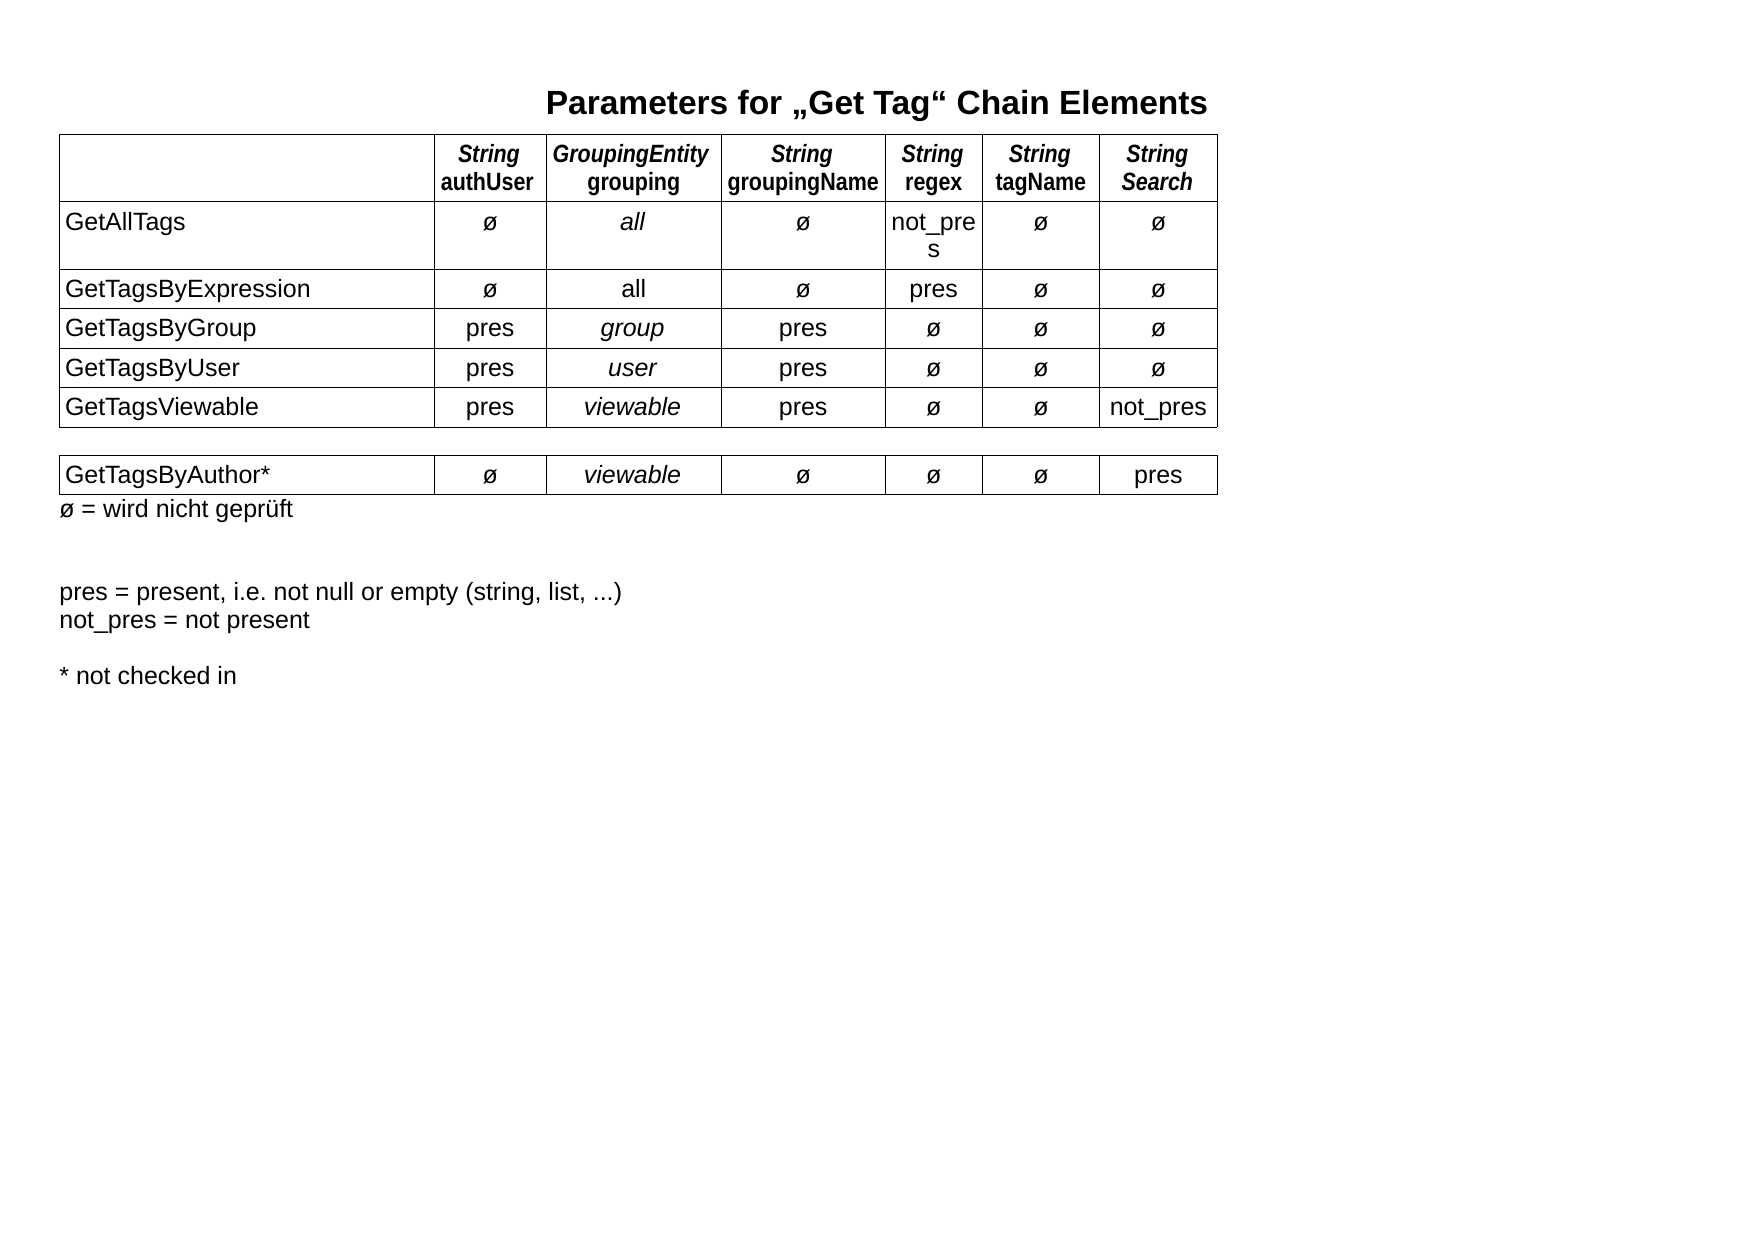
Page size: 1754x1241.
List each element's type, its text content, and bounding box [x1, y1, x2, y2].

table_header pres [1100, 456, 1217, 494]
table_cell viewable [547, 388, 721, 427]
table_cell ø [983, 349, 1099, 387]
table_header ø [983, 456, 1099, 494]
table_cell group [547, 309, 721, 348]
table_cell pres [886, 270, 982, 308]
table_cell GetTagsByExpression [60, 270, 434, 308]
table_cell ø [1100, 349, 1217, 387]
table_header ø [435, 456, 546, 494]
table_cell all [547, 202, 721, 269]
table_cell GetTagsByGroup [60, 309, 434, 348]
table_cell ø [886, 349, 982, 387]
table_header String regex [886, 135, 982, 201]
table_cell pres [435, 349, 546, 387]
table_cell pres [722, 349, 885, 387]
text ø = wird nicht geprüft [59, 494, 1695, 522]
text pres = present, i.e. not null or empty (string, list, ...) [59, 578, 1695, 606]
table_cell ø [1100, 309, 1217, 348]
table_header GetTagsByAuthor* [60, 456, 434, 494]
table_cell ø [435, 270, 546, 308]
table_cell GetTagsByUser [60, 349, 434, 387]
table_header viewable [547, 456, 721, 494]
table_header String tagName [983, 135, 1099, 201]
table_cell GetTagsViewable [60, 388, 434, 427]
table_cell ø [1100, 202, 1217, 269]
text * not checked in [59, 662, 1695, 690]
table_header ø [722, 456, 885, 494]
table_cell pres [722, 388, 885, 427]
table_cell all [547, 270, 721, 308]
table_cell user [547, 349, 721, 387]
table_cell ø [983, 202, 1099, 269]
table_header String groupingName [722, 135, 885, 201]
table_cell ø [886, 388, 982, 427]
table_cell not_pres [886, 202, 982, 269]
table_cell not_pres [1100, 388, 1217, 427]
subtitle Parameters for „Get Tag“ Chain Elements [59, 84, 1695, 122]
table_cell GetAllTags [60, 202, 434, 269]
table_cell ø [1100, 270, 1217, 308]
table_header String Search [1100, 135, 1217, 201]
table_cell ø [722, 270, 885, 308]
table_cell pres [435, 309, 546, 348]
table_header ø [886, 456, 982, 494]
table_cell ø [722, 202, 885, 269]
table_cell ø [983, 270, 1099, 308]
table_header [60, 135, 434, 201]
table_cell ø [886, 309, 982, 348]
table_cell pres [435, 388, 546, 427]
text not_pres = not present [59, 606, 1695, 634]
table_cell ø [983, 309, 1099, 348]
table_header String authUser [435, 135, 546, 201]
table_header GroupingEntity grouping [547, 135, 721, 201]
table_cell ø [983, 388, 1099, 427]
table_cell pres [722, 309, 885, 348]
table_cell ø [435, 202, 546, 269]
